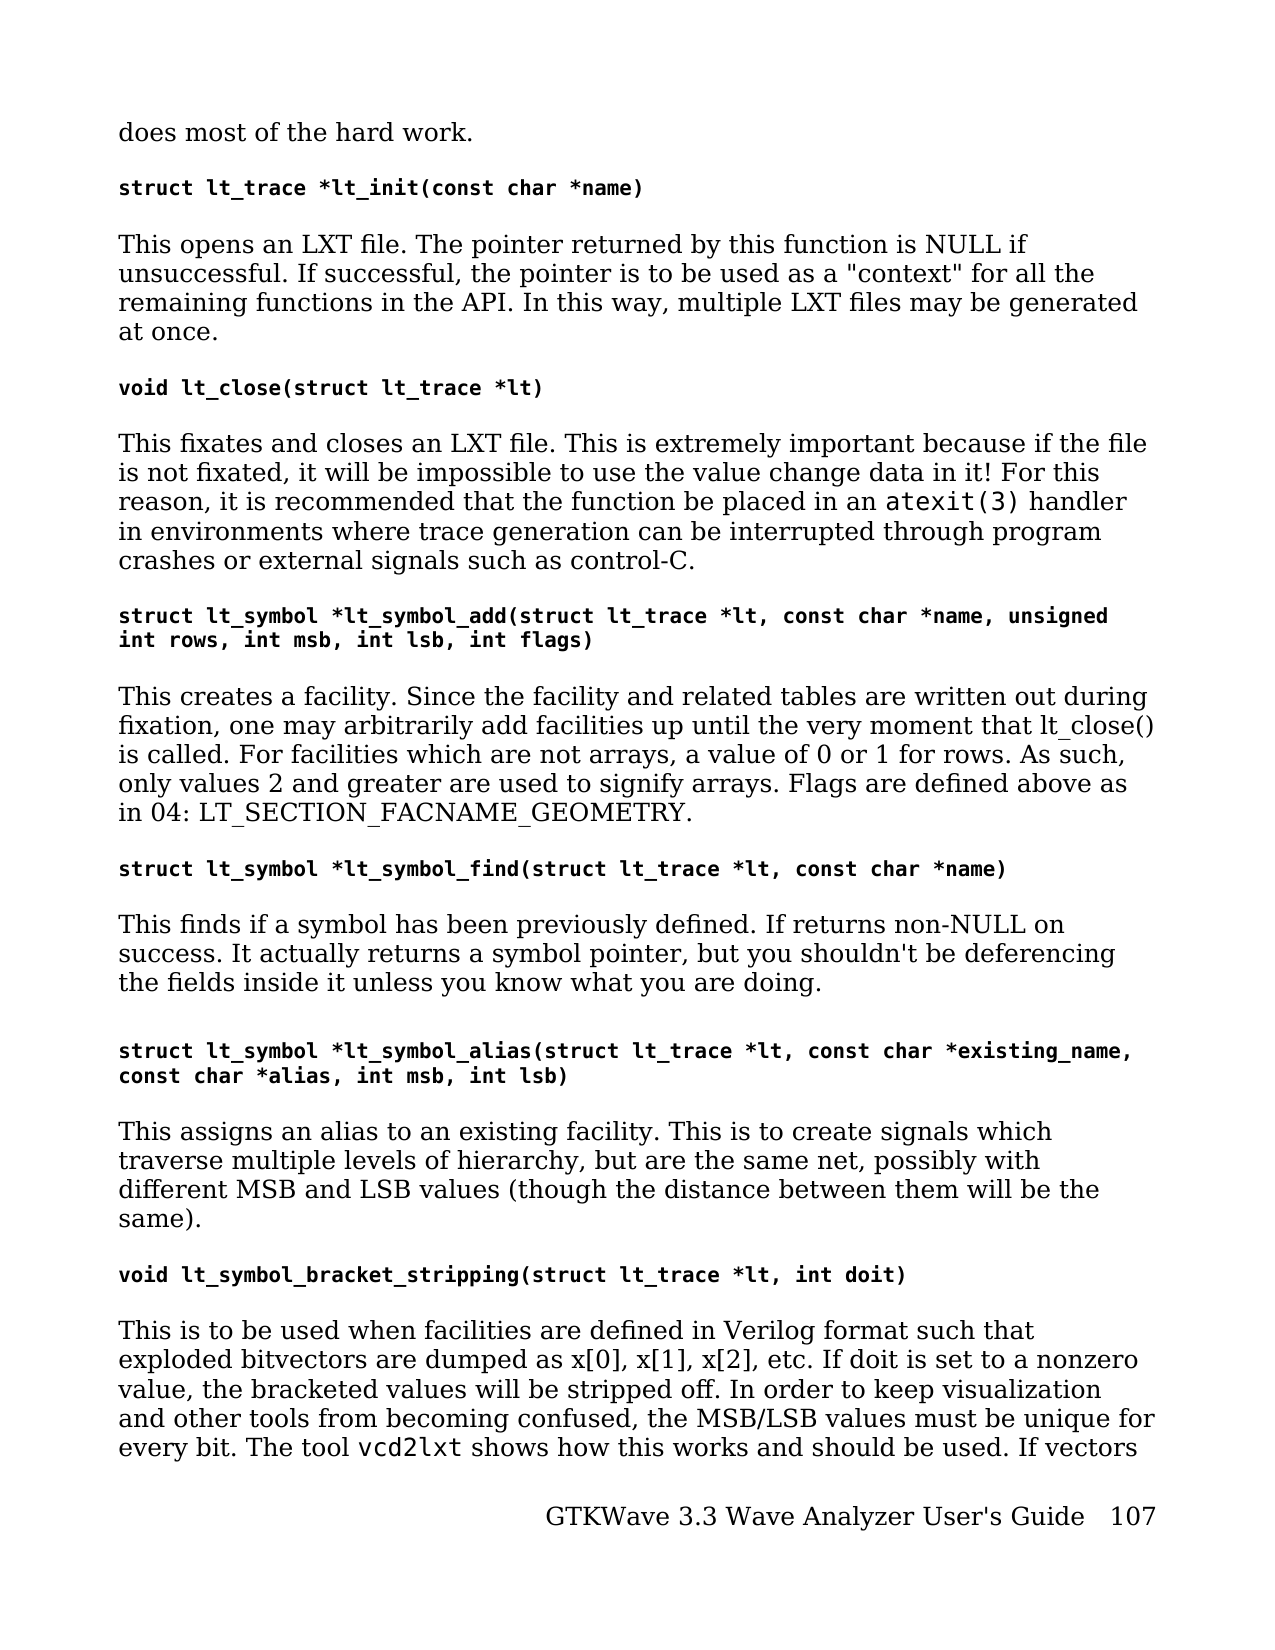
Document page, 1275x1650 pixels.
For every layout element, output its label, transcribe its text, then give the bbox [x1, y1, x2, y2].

text This opens an LXT file. The pointer returned by this function is NULL if unsuccessful. If successful, the pointer is to be used as a "context" for all the remaining functions in the API. In this way, multiple LXT files may be generated at once. [118, 201, 1157, 347]
text struct lt_symbol *lt_symbol_find(struct lt_trace *lt, const char *name) [118, 857, 1157, 881]
text struct lt_symbol *lt_symbol_alias(struct lt_trace *lt, const char *existing_name, const char *alias, int msb, int lsb) [118, 1039, 1157, 1088]
text void lt_symbol_bracket_stripping(struct lt_trace *lt, int doit) [118, 1263, 1157, 1287]
text struct lt_trace *lt_init(const char *name) [118, 176, 1157, 201]
text This assigns an alias to an existing facility. This is to create signals which traverse multiple levels of hierarchy, but are the same net, possibly with different MSB and LSB values (though the distance between them will be the same). [118, 1088, 1157, 1234]
text This creates a facility. Since the facility and related tables are written out during fixation, one may arbitrarily add facilities up until the very moment that lt_close() is called. For facilities which are not arrays, a value of 0 or 1 for rows. As such, only values 2 and greater are used to signify arrays. Flags are defined above as in 04: LT_SECTION_FACNAME_GEOMETRY. [118, 653, 1157, 828]
text This fixates and closes an LXT file. This is extremely important because if the file is not fixated, it will be impossible to use the value change data in it! For this reason, it is recommended that the function be placed in an atexit(3) handler in environments where trace generation can be interrupted through program crashes or external signals such as control-C. [118, 400, 1157, 575]
text This is to be used when facilities are defined in Verilog format such that exploded bitvectors are dumped as x[0], x[1], x[2], etc. If doit is set to a nonzero value, the bracketed values will be stripped off. In order to keep visualization and other tools from becoming confused, the MSB/LSB values must be unique for every bit. The tool vcd2lxt shows how this works and should be used. If vectors [118, 1287, 1157, 1462]
text This finds if a symbol has been previously defined. If returns non-NULL on success. It actually returns a symbol pointer, but you shouldn't be deferencing the fields inside it unless you know what you are doing. [118, 881, 1157, 998]
text does most of the hard work. [118, 118, 1157, 147]
text struct lt_symbol *lt_symbol_add(struct lt_trace *lt, const char *name, unsigned int rows, int msb, int lsb, int flags) [118, 604, 1157, 653]
text void lt_close(struct lt_trace *lt) [118, 376, 1157, 400]
